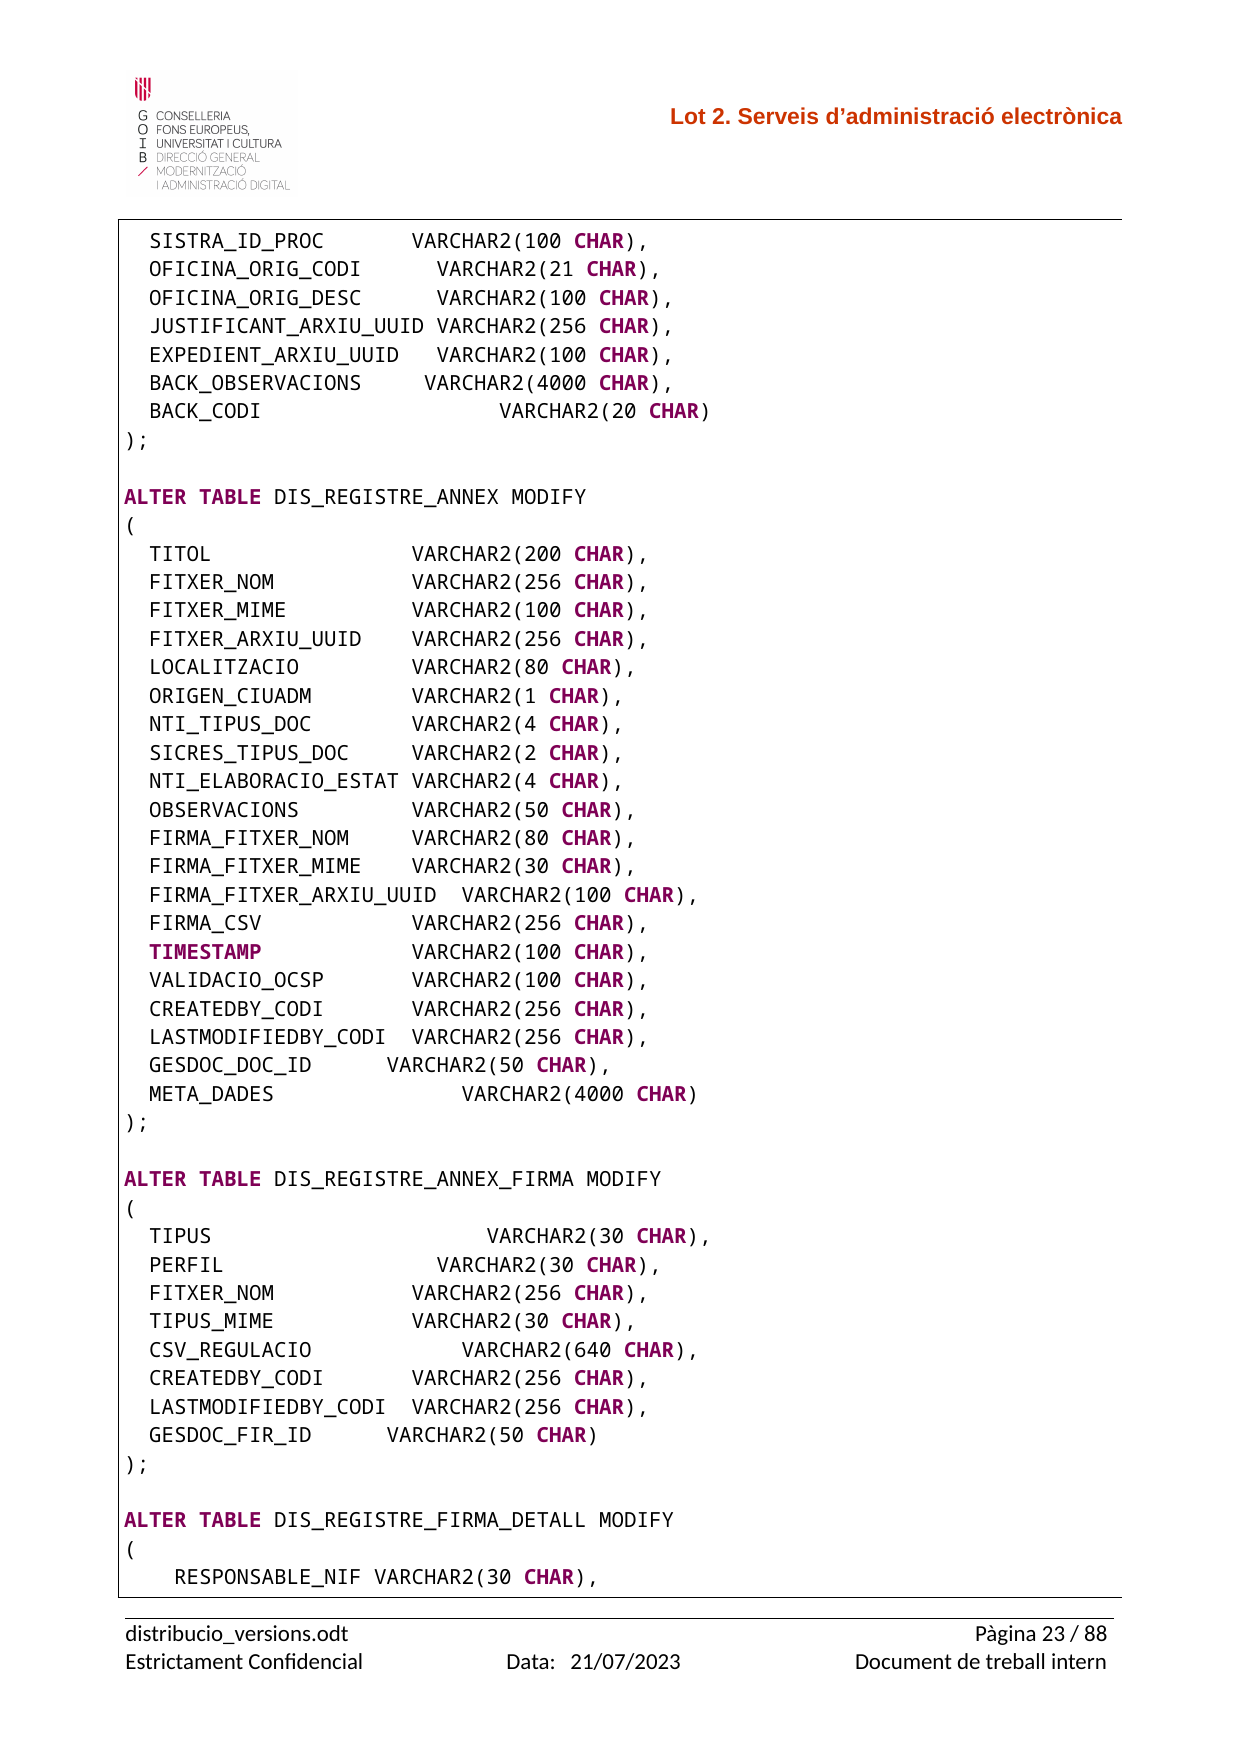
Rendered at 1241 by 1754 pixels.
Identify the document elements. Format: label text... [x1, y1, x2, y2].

picture [126, 70, 299, 197]
table_header SISTRA_ID_PROC VARCHAR2(100 CHAR), OFICINA_ORIG_CODI VARCHAR2(21 CHAR), OFICINA_ORIG_DESC VARCHAR2(100 CHAR), JUSTIFICANT_ARXIU_UUID VARCHAR2(256 CHAR), EXPEDIENT_ARXIU_UUID VARCHAR2(100 CHAR), BACK_OBSERVACIONS VARCHAR2(4000 CHAR), BACK_CODI VARCHAR2(20 CHAR) ); ALTER TABLE DIS_REGISTRE_ANNEX MODIFY ( TITOL VARCHAR2(200 CHAR), FITXER_NOM VARCHAR2(256 CHAR), FITXER_MIME VARCHAR2(100 CHAR), FITXER_ARXIU_UUID VARCHAR2(256 CHAR), LOCALITZACIO VARCHAR2(80 CHAR), ORIGEN_CIUADM VARCHAR2(1 CHAR), NTI_TIPUS_DOC VARCHAR2(4 CHAR), SICRES_TIPUS_DOC VARCHAR2(2 CHAR), NTI_ELABORACIO_ESTAT VARCHAR2(4 CHAR), OBSERVACIONS VARCHAR2(50 CHAR), FIRMA_FITXER_NOM VARCHAR2(80 CHAR), FIRMA_FITXER_MIME VARCHAR2(30 CHAR), FIRMA_FITXER_ARXIU_UUID VARCHAR2(100 CHAR), FIRMA_CSV VARCHAR2(256 CHAR), TIMESTAMP VARCHAR2(100 CHAR), VALIDACIO_OCSP VARCHAR2(100 CHAR), CREATEDBY_CODI VARCHAR2(256 CHAR), LASTMODIFIEDBY_CODI VARCHAR2(256 CHAR), GESDOC_DOC_ID VARCHAR2(50 CHAR), META_DADES VARCHAR2(4000 CHAR) ); ALTER TABLE DIS_REGISTRE_ANNEX_FIRMA MODIFY ( TIPUS VARCHAR2(30 CHAR), PERFIL VARCHAR2(30 CHAR), FITXER_NOM VARCHAR2(256 CHAR), TIPUS_MIME VARCHAR2(30 CHAR), CSV_REGULACIO VARCHAR2(640 CHAR), CREATEDBY_CODI VARCHAR2(256 CHAR), LASTMODIFIEDBY_CODI VARCHAR2(256 CHAR), GESDOC_FIR_ID VARCHAR2(50 CHAR) ); ALTER TABLE DIS_REGISTRE_FIRMA_DETALL MODIFY ( RESPONSABLE_NIF VARCHAR2(30 CHAR), [119, 220, 1122, 1597]
